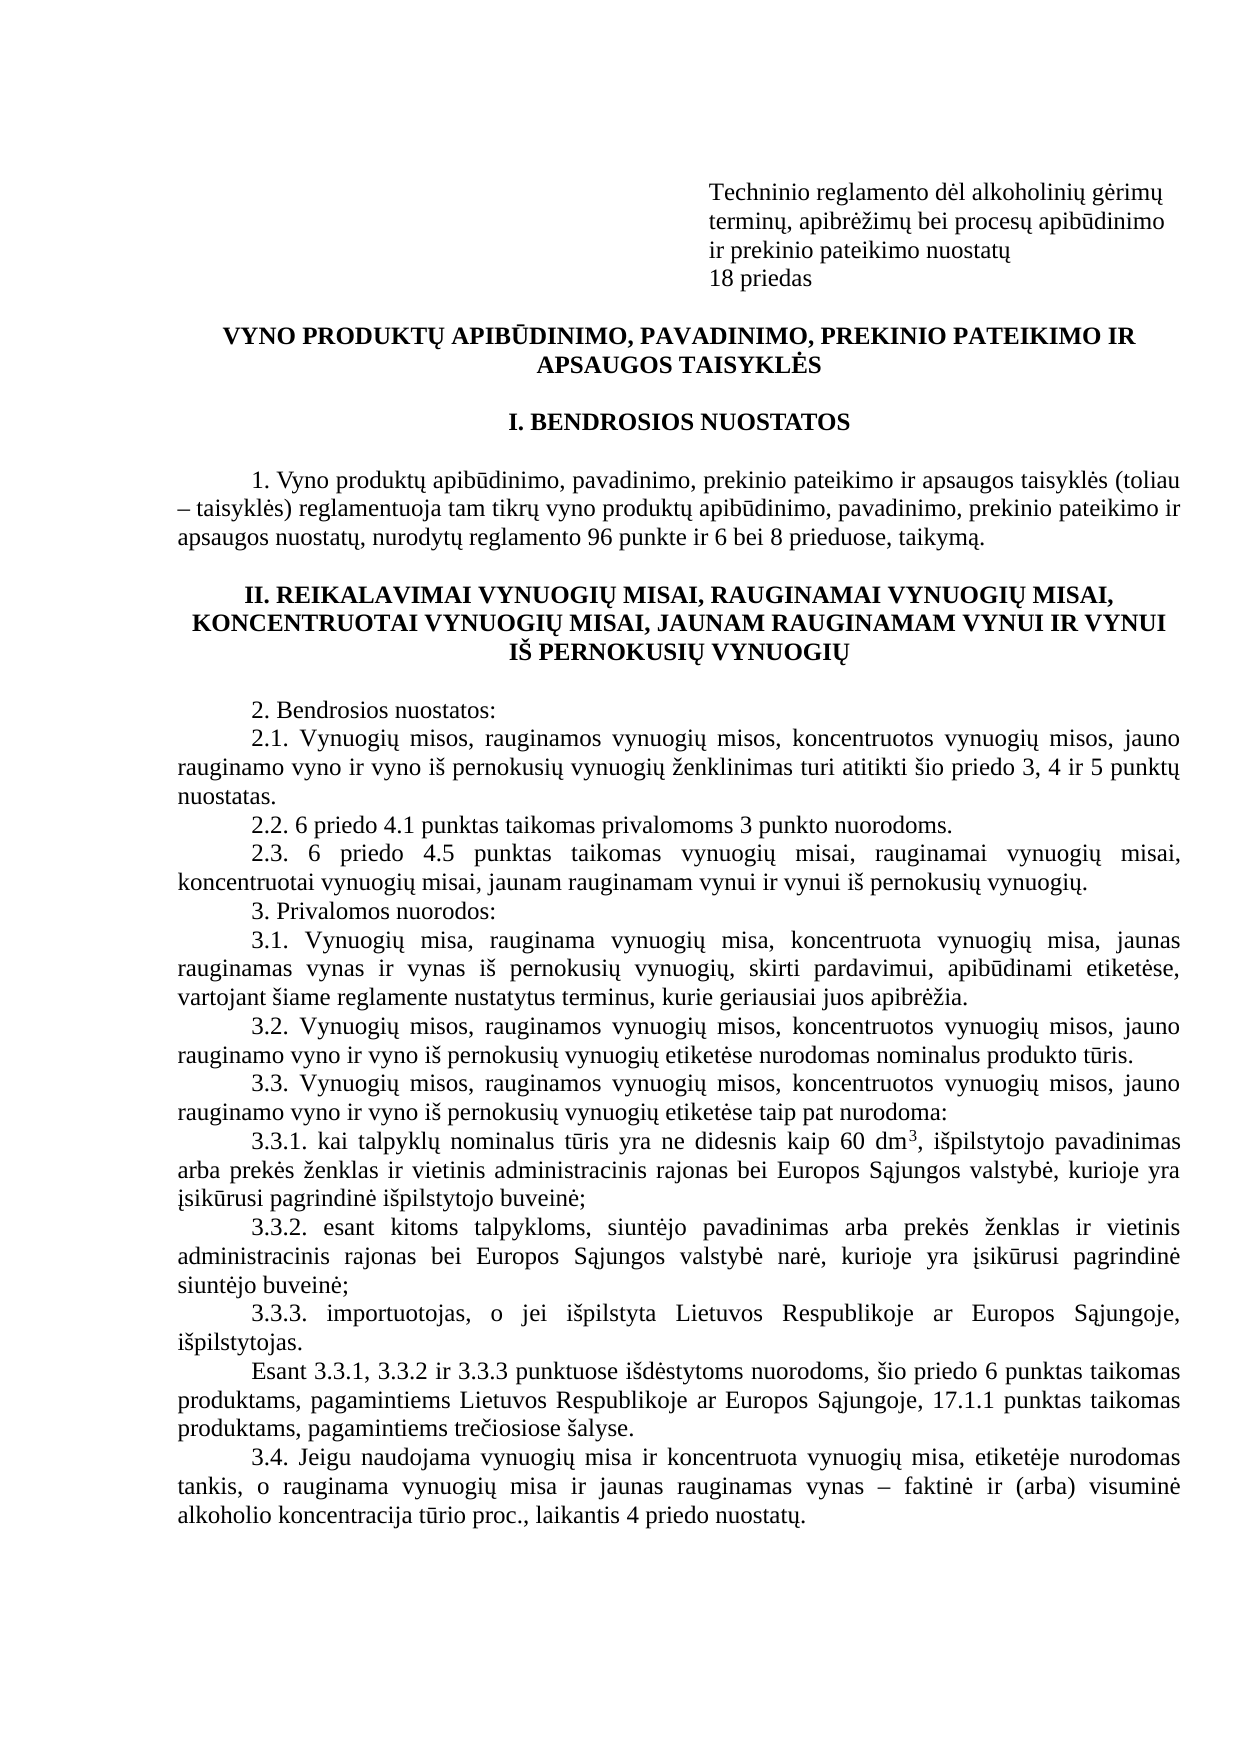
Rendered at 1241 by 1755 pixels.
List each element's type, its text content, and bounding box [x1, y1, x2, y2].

text Techninio reglamento dėl alkoholinių gėrimų [177, 177, 1181, 206]
text Esant 3.3.1, 3.3.2 ir 3.3.3 punktuose išdėstytoms nuorodoms, šio priedo 6 punktas taikomas produktams, pagamintiems Lietuvos Respublikoje ar Europos Sąjungoje, 17.1.1 punktas taikomas produktams, pagamintiems trečiosiose šalyse. [177, 1356, 1181, 1442]
text 3.2. Vynuogių misos, rauginamos vynuogių misos, koncentruotos vynuogių misos, jauno rauginamo vyno ir vyno iš pernokusių vynuogių etiketėse nurodomas nominalus produkto tūris. [177, 1011, 1181, 1068]
text 3. Privalomos nuorodos: [177, 896, 1181, 925]
text 3.1. Vynuogių misa, rauginama vynuogių misa, koncentruota vynuogių misa, jaunas rauginamas vynas ir vynas iš pernokusių vynuogių, skirti pardavimui, apibūdinami etiketėse, vartojant šiame reglamente nustatytus terminus, kurie geriausiai juos apibrėžia. [177, 925, 1181, 1011]
text 3.3.1. kai talpyklų nominalus tūris yra ne didesnis kaip 60 dm3, išpilstytojo pavadinimas arba prekės ženklas ir vietinis administracinis rajonas bei Europos Sąjungos valstybė, kurioje yra įsikūrusi pagrindinė išpilstytojo buveinė; [177, 1126, 1181, 1212]
text VYNO PRODUKTŲ APIBŪDINIMO, PAVADINIMO, PREKINIO PATEIKIMO IR APSAUGOS TAISYKLĖS [177, 321, 1181, 378]
text 3.3. Vynuogių misos, rauginamos vynuogių misos, koncentruotos vynuogių misos, jauno rauginamo vyno ir vyno iš pernokusių vynuogių etiketėse taip pat nurodoma: [177, 1068, 1181, 1126]
text 3.3.3. importuotojas, o jei išpilstyta Lietuvos Respublikoje ar Europos Sąjungoje, išpilstytojas. [177, 1298, 1181, 1356]
text 3.4. Jeigu naudojama vynuogių misa ir koncentruota vynuogių misa, etiketėje nurodomas tankis, o rauginama vynuogių misa ir jaunas rauginamas vynas – faktinė ir (arba) visuminė alkoholio koncentracija tūrio proc., laikantis 4 priedo nuostatų. [177, 1442, 1181, 1528]
text 2. Bendrosios nuostatos: [177, 695, 1181, 723]
text 2.2. 6 priedo 4.1 punktas taikomas privalomoms 3 punkto nuorodoms. [177, 810, 1181, 838]
text 2.3. 6 priedo 4.5 punktas taikomas vynuogių misai, rauginamai vynuogių misai, koncentruotai vynuogių misai, jaunam rauginamam vynui ir vynui iš pernokusių vynuogių. [177, 838, 1181, 896]
text I. BENDROSIOS NUOSTATOS [177, 407, 1181, 436]
text 1. Vyno produktų apibūdinimo, pavadinimo, prekinio pateikimo ir apsaugos taisyklės (toliau – taisyklės) reglamentuoja tam tikrų vyno produktų apibūdinimo, pavadinimo, prekinio pateikimo ir apsaugos nuostatų, nurodytų reglamento 96 punkte ir 6 bei 8 prieduose, taikymą. [177, 465, 1181, 551]
text 18 priedas [177, 263, 1181, 292]
text 2.1. Vynuogių misos, rauginamos vynuogių misos, koncentruotos vynuogių misos, jauno rauginamo vyno ir vyno iš pernokusių vynuogių ženklinimas turi atitikti šio priedo 3, 4 ir 5 punktų nuostatas. [177, 723, 1181, 810]
text terminų, apibrėžimų bei procesų apibūdinimo [177, 206, 1181, 235]
text II. REIKALAVIMAI VYNUOGIŲ MISAI, RAUGINAMAI VYNUOGIŲ MISAI, KONCENTRUOTAI VYNUOGIŲ MISAI, JAUNAM RAUGINAMAM VYNUI IR VYNUI IŠ PERNOKUSIŲ VYNUOGIŲ [177, 580, 1181, 666]
text ir prekinio pateikimo nuostatų [177, 235, 1181, 263]
text 3.3.2. esant kitoms talpykloms, siuntėjo pavadinimas arba prekės ženklas ir vietinis administracinis rajonas bei Europos Sąjungos valstybė narė, kurioje yra įsikūrusi pagrindinė siuntėjo buveinė; [177, 1212, 1181, 1298]
